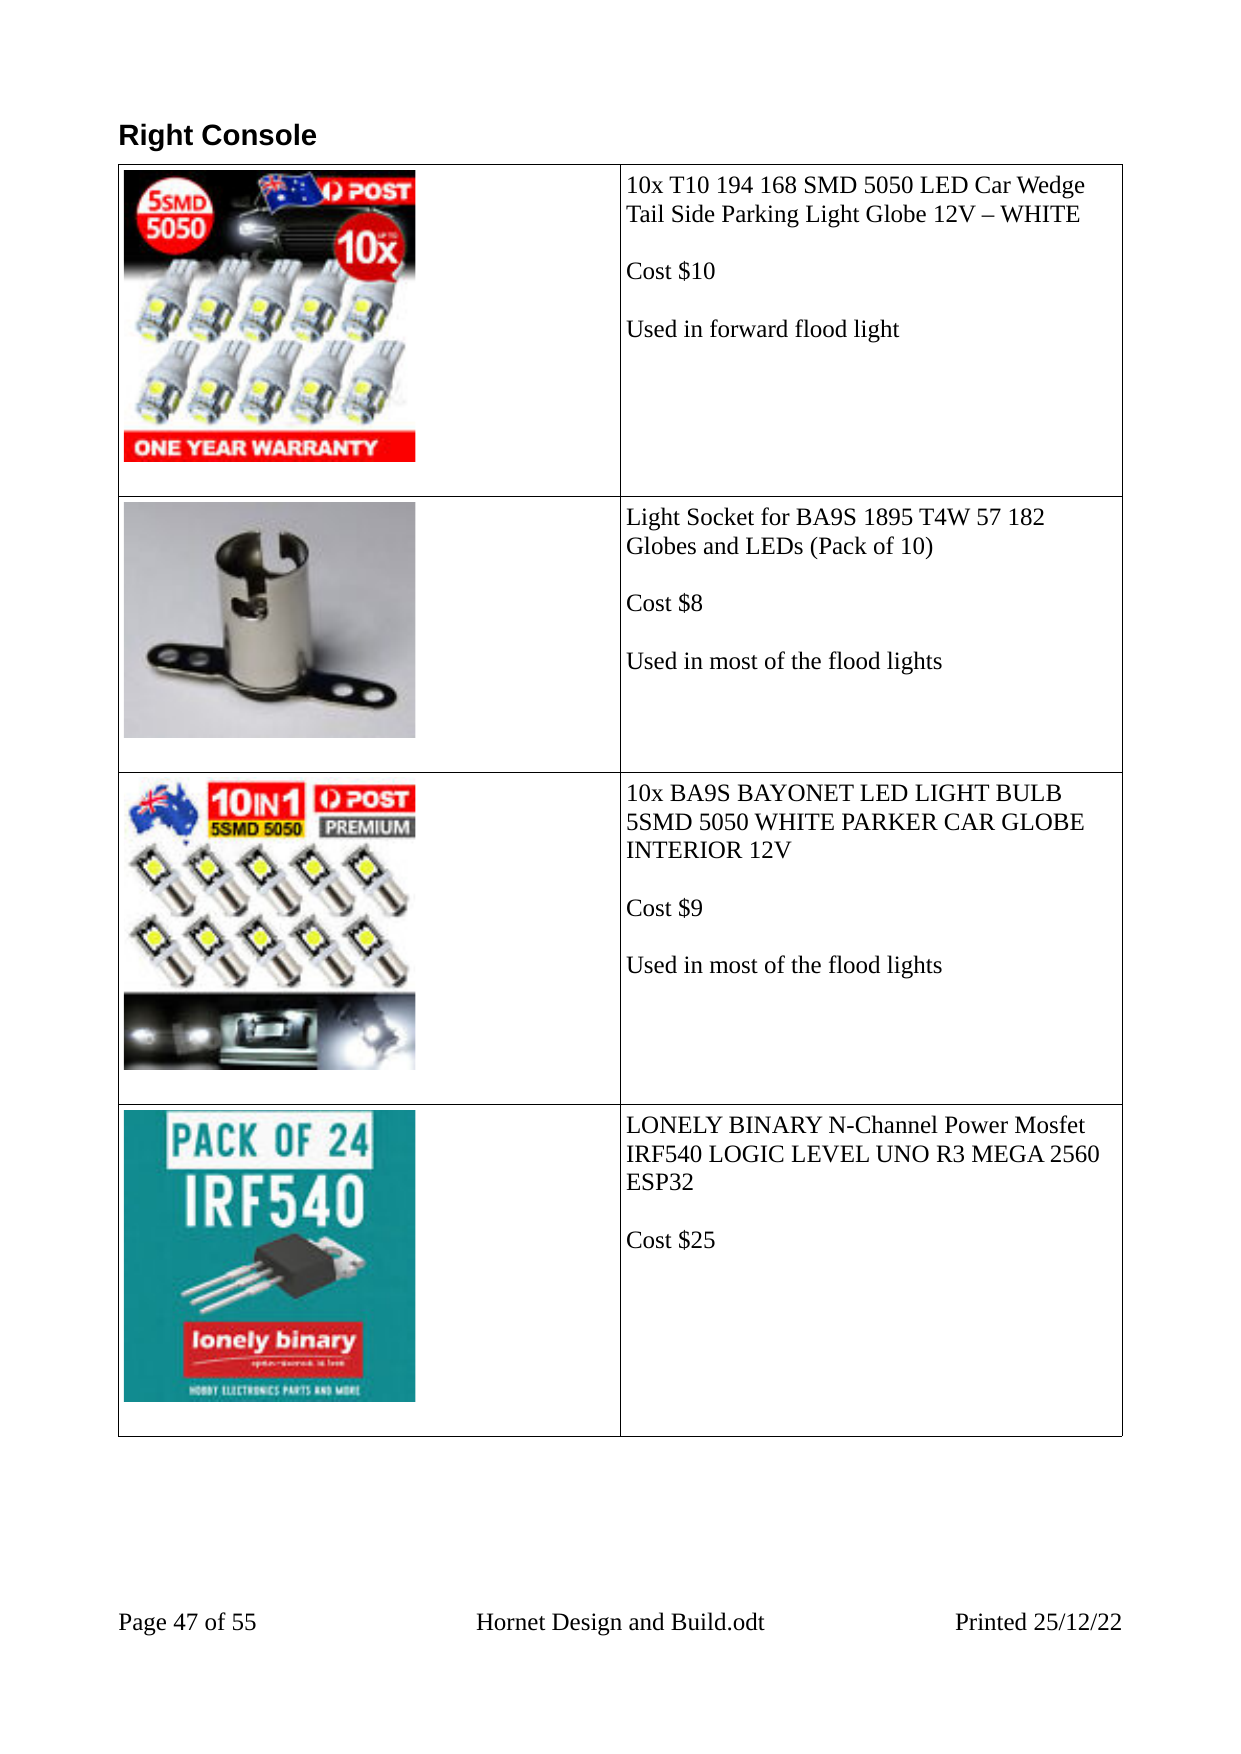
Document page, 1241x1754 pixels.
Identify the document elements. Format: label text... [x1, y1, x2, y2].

table_header [119, 165, 620, 496]
picture [123, 170, 416, 462]
table_cell LONELY BINARY N-Channel Power Mosfet IRF540 LOGIC LEVEL UNO R3 MEGA 2560 ESP32 Cost $25 [621, 1105, 1122, 1436]
picture [123, 777, 416, 1070]
subtitle Right Console [118, 118, 1122, 152]
table_cell [119, 1105, 620, 1436]
picture [123, 502, 416, 738]
table_header 10x T10 194 168 SMD 5050 LED Car Wedge Tail Side Parking Light Globe 12V – WHITE Cost $10 Used in forward flood light [621, 165, 1122, 496]
table_cell Light Socket for BA9S 1895 T4W 57 182 Globes and LEDs (Pack of 10) Cost $8 Used in most of the flood lights [621, 497, 1122, 772]
picture [123, 1110, 416, 1402]
table_cell [119, 773, 620, 1104]
table_cell 10x BA9S BAYONET LED LIGHT BULB 5SMD 5050 WHITE PARKER CAR GLOBE INTERIOR 12V Cost $9 Used in most of the flood lights [621, 773, 1122, 1104]
table_cell [119, 497, 620, 772]
